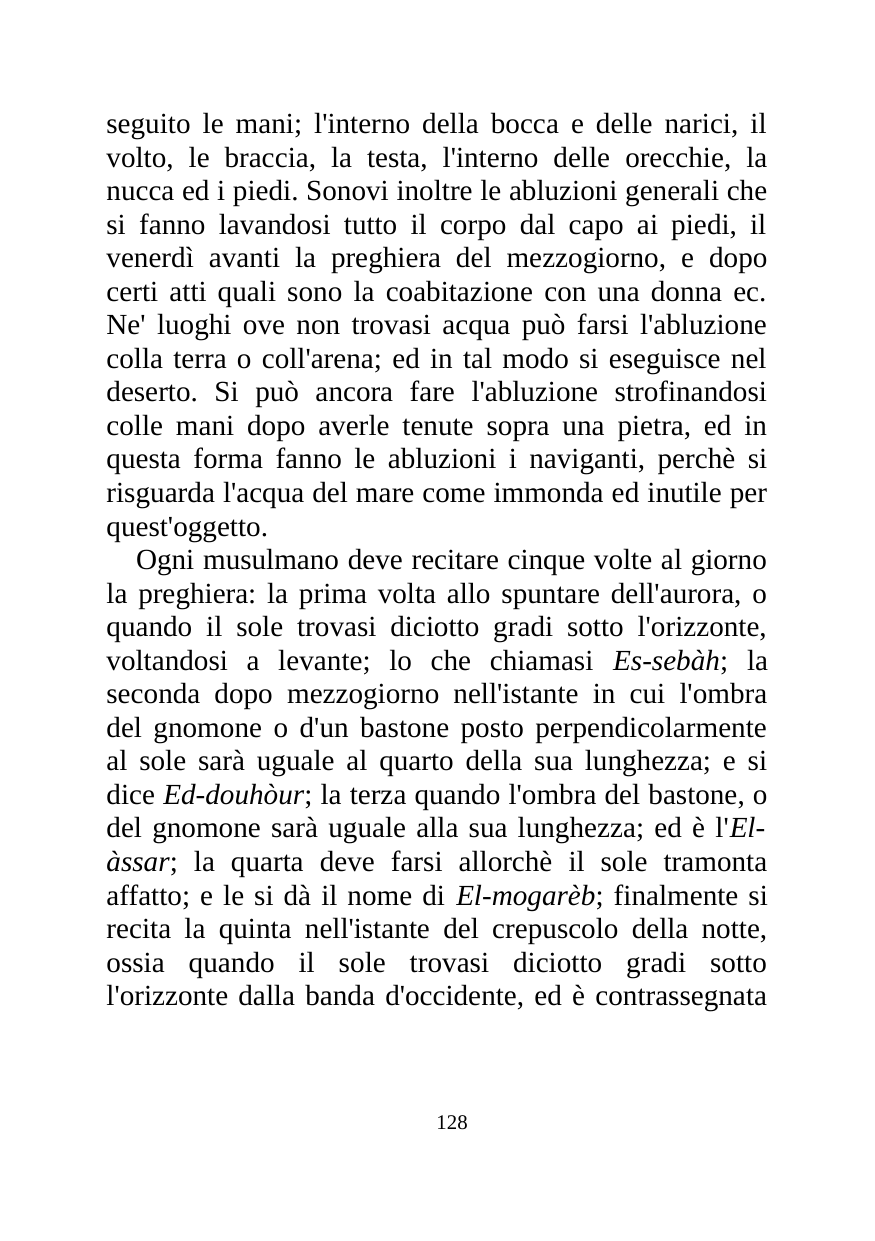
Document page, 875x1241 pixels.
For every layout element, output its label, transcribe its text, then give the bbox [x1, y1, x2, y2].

text Ogni musulmano deve recitare cinque volte al giorno la preghiera: la prima volta allo spuntare dell'aurora, o quando il sole trovasi diciotto gradi sotto l'orizzonte, voltandosi a levante; lo che chiamasi Es-sebàh; la seconda dopo mezzogiorno nell'istante in cui l'ombra del gnomone o d'un bastone posto perpendicolarmente al sole sarà uguale al quarto della sua lunghezza; e si dice Ed-douhòur; la terza quando l'ombra del bastone, o del gnomone sarà uguale alla sua lunghezza; ed è l'El-àssar; la quarta deve farsi allorchè il sole tramonta affatto; e le si dà il nome di El-mogarèb; finalmente si recita la quinta nell'istante del crepuscolo della notte, ossia quando il sole trovasi diciotto gradi sotto l'orizzonte dalla banda d'occidente, ed è contrassegnata [106, 542, 768, 1012]
text seguito le mani; l'interno della bocca e delle narici, il volto, le braccia, la testa, l'interno delle orecchie, la nucca ed i piedi. Sonovi inoltre le abluzioni generali che si fanno lavandosi tutto il corpo dal capo ai piedi, il venerdì avanti la preghiera del mezzogiorno, e dopo certi atti quali sono la coabitazione con una donna ec. Ne' luoghi ove non trovasi acqua può farsi l'abluzione colla terra o coll'arena; ed in tal modo si eseguisce nel deserto. Si può ancora fare l'abluzione strofinandosi colle mani dopo averle tenute sopra una pietra, ed in questa forma fanno le abluzioni i naviganti, perchè si risguarda l'acqua del mare come immonda ed inutile per quest'oggetto. [106, 106, 768, 542]
